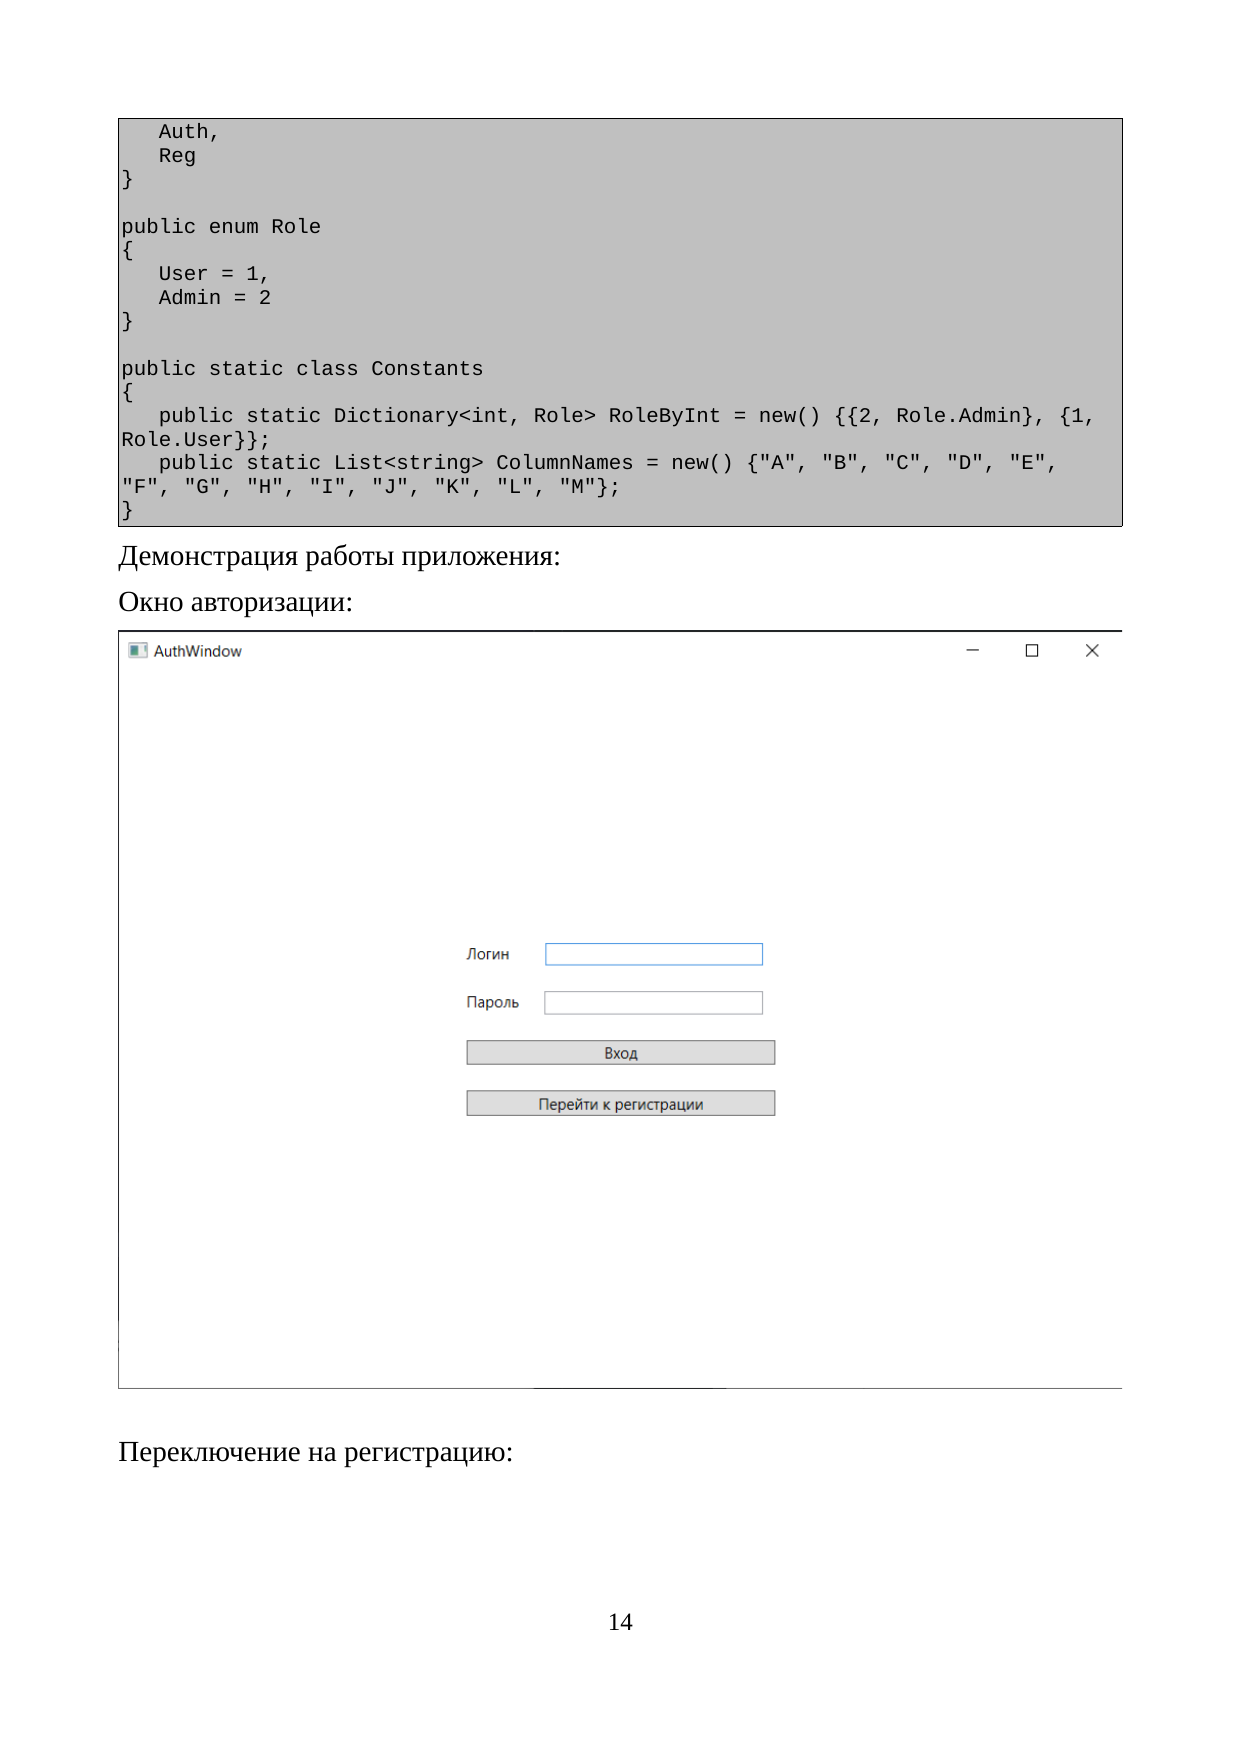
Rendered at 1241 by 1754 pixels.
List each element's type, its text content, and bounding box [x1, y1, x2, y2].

text public enum Role [119, 213, 1122, 236]
text public static Dictionary<int, Role> RoleByInt = new() {{2, Role.Admin}, {1, Role.User}}; [119, 402, 1122, 449]
text } [119, 496, 1122, 526]
text public static List<string> ColumnNames = new() {"A", "B", "C", "D", "E", "F", "G", "H", "I", "J", "K", "L", "M"}; [119, 449, 1122, 496]
text Переключение на регистрацию: [118, 1434, 1122, 1468]
text Демонстрация работы приложения: [118, 538, 1122, 572]
text { [119, 378, 1122, 402]
text public static class Constants [119, 354, 1122, 378]
text Auth, [119, 119, 1122, 142]
text User = 1, [119, 260, 1122, 284]
text } [119, 165, 1122, 189]
text Окно авторизации: [118, 584, 1122, 618]
text Reg [119, 142, 1122, 165]
text { [119, 236, 1122, 260]
text } [119, 307, 1122, 331]
text Admin = 2 [119, 284, 1122, 307]
